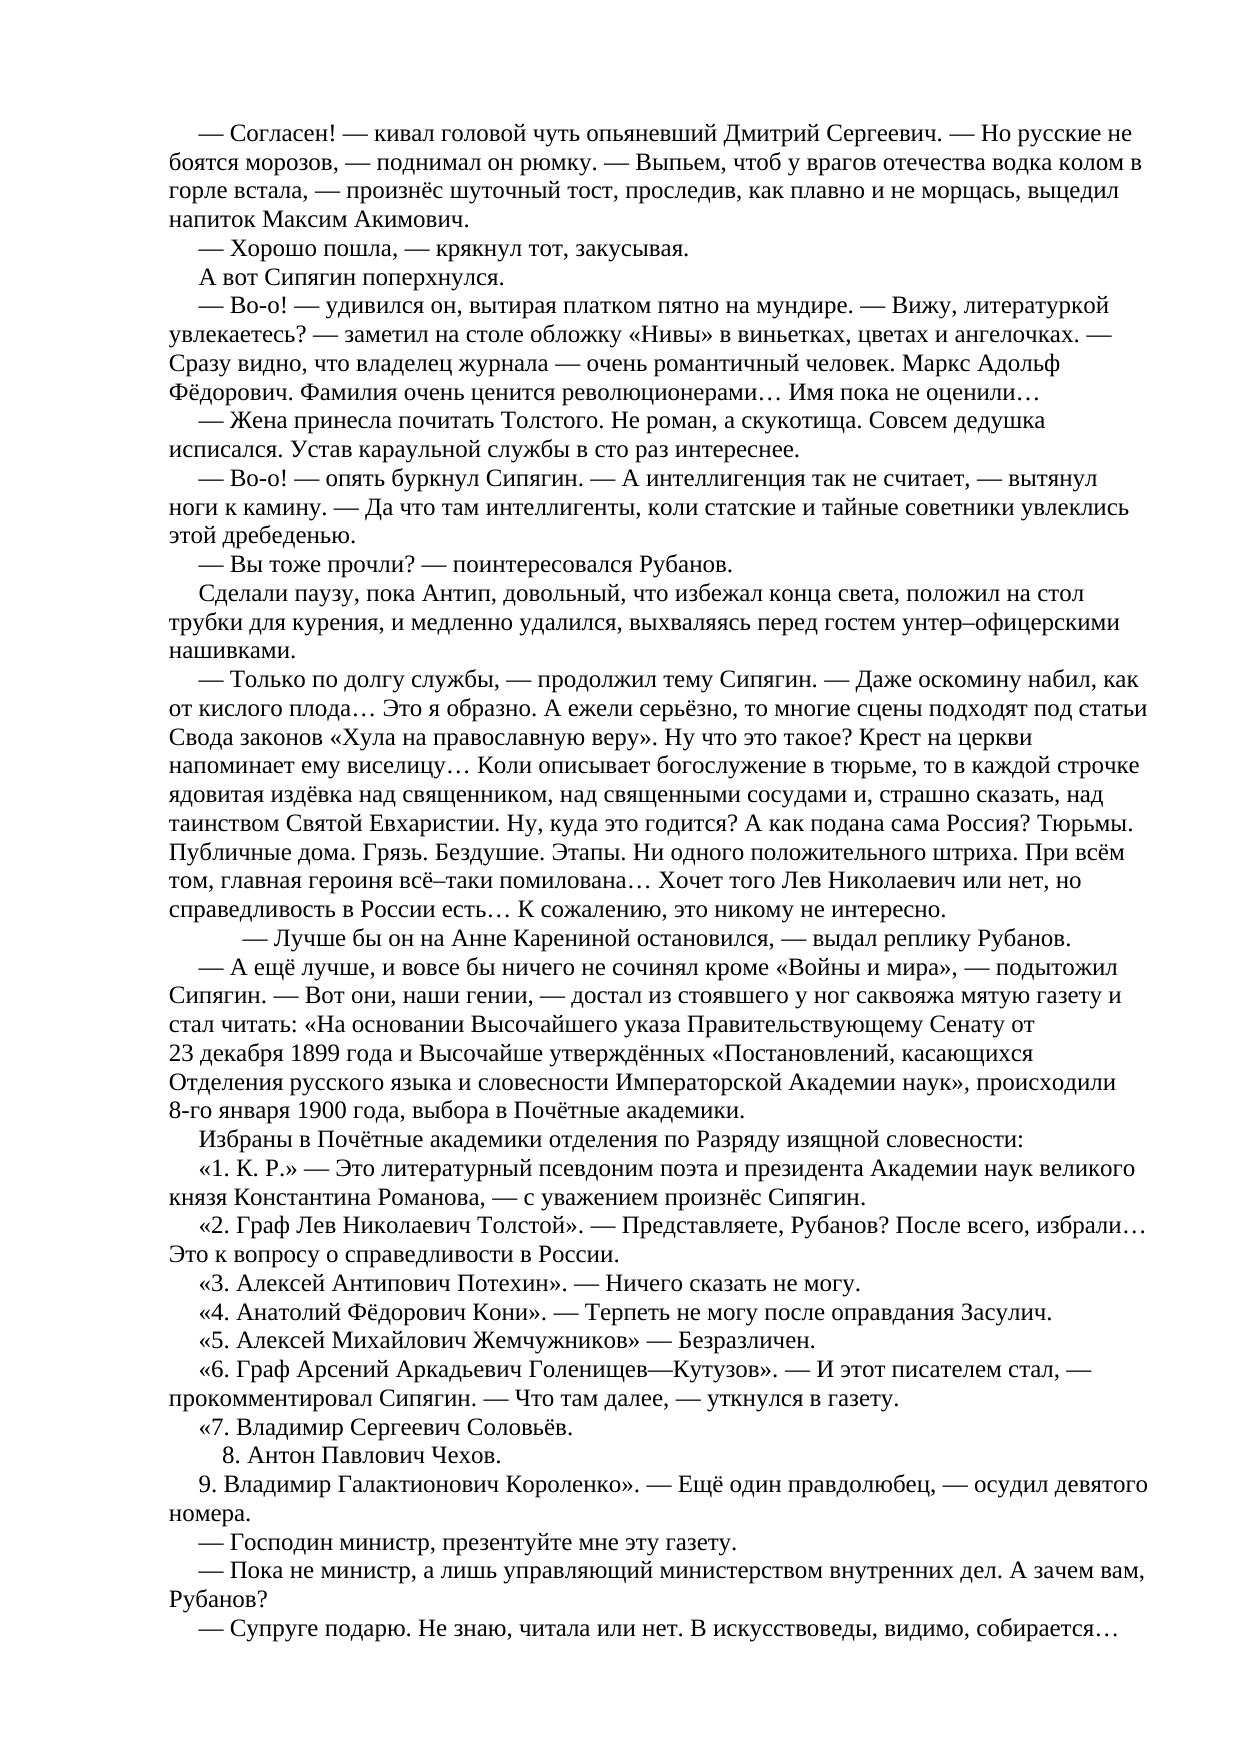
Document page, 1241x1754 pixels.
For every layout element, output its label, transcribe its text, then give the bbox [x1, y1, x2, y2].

text — Хорошо пошла, — крякнул тот, закусывая. [169, 233, 1152, 262]
text — Лучше бы он на Анне Карениной остановился, — выдал реплику Рубанов. [169, 923, 1152, 952]
text — Во-о! — удивился он, вытирая платком пятно на мундире. — Вижу, литературкой увлекаетесь? — заметил на столе обложку «Нивы» в виньетках, цветах и ангелочках. — Сразу видно, что владелец журнала — очень романтичный человек. Маркс Адольф Фёдорович. Фамилия очень ценится революционерами… Имя пока не оценили… [169, 291, 1152, 406]
text 9. Владимир Галактионович Короленко». — Ещё один правдолюбец, — осудил девятого номера. [169, 1469, 1152, 1527]
text «1. К. Р.» — Это литературный псевдоним поэта и президента Академии наук великого князя Константина Романова, — с уважением произнёс Сипягин. [169, 1153, 1152, 1211]
text «6. Граф Арсений Аркадьевич Голенищев—Кутузов». — И этот писателем стал, — прокомментировал Сипягин. — Что там далее, — уткнулся в газету. [169, 1354, 1152, 1412]
text «4. Анатолий Фёдорович Кони». — Терпеть не могу после оправдания Засулич. [169, 1297, 1152, 1326]
text — Согласен! — кивал головой чуть опьяневший Дмитрий Сергеевич. — Но русские не боятся морозов, — поднимал он рюмку. — Выпьем, чтоб у врагов отечества водка колом в горле встала, — произнёс шуточный тост, проследив, как плавно и не морщась, выцедил напиток Максим Акимович. [169, 118, 1152, 233]
text — А ещё лучше, и вовсе бы ничего не сочинял кроме «Войны и мира», — подытожил Сипягин. — Вот они, наши гении, — достал из стоявшего у ног саквояжа мятую газету и стал читать: «На основании Высочайшего указа Правительствующему Сенату от 23 декабря 1899 года и Высочайше утверждённых «Постановлений, касающихся Отделения русского языка и словесности Императорской Академии наук», происходили 8‑го января 1900 года, выбора в Почётные академики. [169, 952, 1152, 1124]
text — Пока не министр, а лишь управляющий министерством внутренних дел. А зачем вам, Рубанов? [169, 1556, 1152, 1613]
text А вот Сипягин поперхнулся. [169, 262, 1152, 291]
text «2. Граф Лев Николаевич Толстой». — Представляете, Рубанов? После всего, избрали… Это к вопросу о справедливости в России. [169, 1211, 1152, 1268]
text — Только по долгу службы, — продолжил тему Сипягин. — Даже оскомину набил, как от кислого плода… Это я образно. А ежели серьёзно, то многие сцены подходят под статьи Свода законов «Хула на православную веру». Ну что это такое? Крест на церкви напоминает ему виселицу… Коли описывает богослужение в тюрьме, то в каждой строчке ядовитая издёвка над священником, над священными сосудами и, страшно сказать, над таинством Святой Евхаристии. Ну, куда это годится? А как подана сама Россия? Тюрьмы. Публичные дома. Грязь. Бездушие. Этапы. Ни одного положительного штриха. При всём том, главная героиня всё–таки помилована… Хочет того Лев Николаевич или нет, но справедливость в России есть… К сожалению, это никому не интересно. [169, 664, 1152, 923]
text Сделали паузу, пока Антип, довольный, что избежал конца света, положил на стол трубки для курения, и медленно удалился, выхваляясь перед гостем унтер–офицерскими нашивками. [169, 578, 1152, 664]
text — Вы тоже прочли? — поинтересовался Рубанов. [169, 549, 1152, 578]
text «7. Владимир Сергеевич Соловьёв. [169, 1412, 1152, 1441]
list 8. Антон Павлович Чехов. [184, 1441, 1152, 1469]
text — Жена принесла почитать Толстого. Не роман, а скукотища. Совсем дедушка исписался. Устав караульной службы в сто раз интереснее. [169, 406, 1152, 463]
text Избраны в Почётные академики отделения по Разряду изящной словесности: [169, 1124, 1152, 1153]
text «5. Алексей Михайлович Жемчужников» — Безразличен. [169, 1326, 1152, 1354]
text — Господин министр, презентуйте мне эту газету. [169, 1527, 1152, 1556]
text «3. Алексей Антипович Потехин». — Ничего сказать не могу. [169, 1268, 1152, 1297]
text — Во-о! — опять буркнул Сипягин. — А интеллигенция так не считает, — вытянул ноги к камину. — Да что там интеллигенты, коли статские и тайные советники увлеклись этой дребеденью. [169, 463, 1152, 549]
text — Супруге подарю. Не знаю, читала или нет. В искусствоведы, видимо, собирается… [169, 1613, 1152, 1642]
